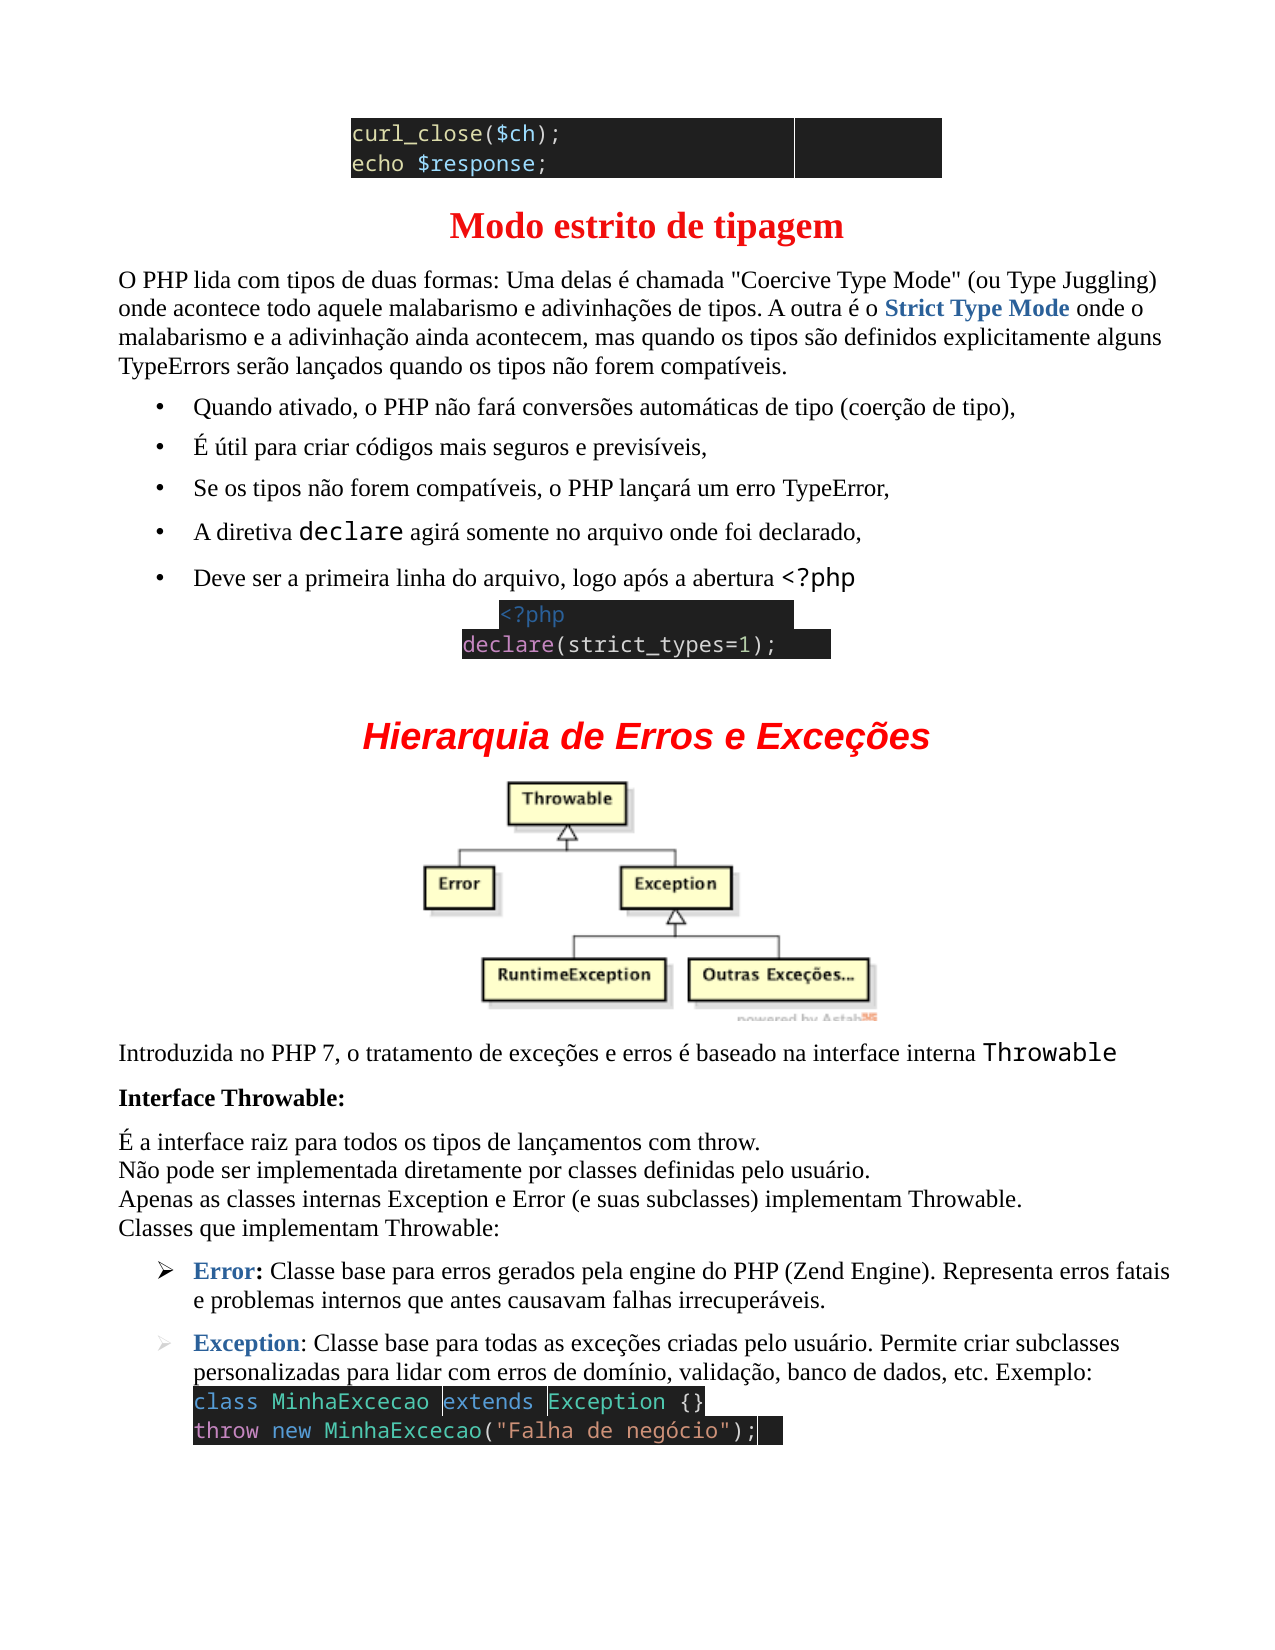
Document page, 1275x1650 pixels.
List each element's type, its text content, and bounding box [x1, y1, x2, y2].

subtitle Hierarquia de Erros e Exceções [118, 714, 1175, 757]
list Quando ativado, o PHP não fará conversões automáticas de tipo (coerção de tipo), [156, 392, 1175, 420]
list Se os tipos não forem compatíveis, o PHP lançará um erro TypeError, [156, 473, 1175, 502]
list É útil para criar códigos mais seguros e previsíveis, [156, 432, 1175, 461]
list A diretiva declare agirá somente no arquivo onde foi declarado, [156, 513, 1175, 548]
list Deve ser a primeira linha do arquivo, logo após a abertura <?php [156, 559, 1175, 593]
text Introduzida no PHP 7, o tratamento de exceções e erros é baseado na interface interna Throwable [118, 1034, 1175, 1069]
text curl_close($ch); [118, 118, 1175, 148]
text echo $response; [118, 148, 1175, 178]
text <?php [118, 599, 1175, 629]
text O PHP lida com tipos de duas formas: Uma delas é chamada "Coercive Type Mode" (ou Type Juggling) onde acontece todo aquele malabarismo e adivinhações de tipos. A outra é o Strict Type Mode onde o malabarismo e a adivinhação ainda acontecem, mas quando os tipos são definidos explicitamente alguns TypeErrors serão lançados quando os tipos não forem compatíveis. [118, 265, 1175, 380]
list Error: Classe base para erros gerados pela engine do PHP (Zend Engine). Representa erros fatais e problemas internos que antes causavam falhas irrecuperáveis. [156, 1256, 1175, 1314]
list Exception: Classe base para todas as exceções criadas pelo usuário. Permite criar subclasses personalizadas para lidar com erros de domínio, validação, banco de dados, etc. Exemplo: class MinhaExcecao extends Exception {} throw new MinhaExcecao("Falha de negócio"); [156, 1328, 1175, 1445]
text declare(strict_types=1); [118, 629, 1175, 659]
text É a interface raiz para todos os tipos de lançamentos com throw. Não pode ser implementada diretamente por classes definidas pelo usuário. Apenas as classes internas Exception e Error (e suas subclasses) implementam Throwable. Classes que implementam Throwable: [118, 1127, 1175, 1242]
text Interface Throwable: [118, 1083, 1175, 1112]
picture [411, 770, 882, 1021]
subtitle Modo estrito de tipagem [118, 203, 1175, 246]
